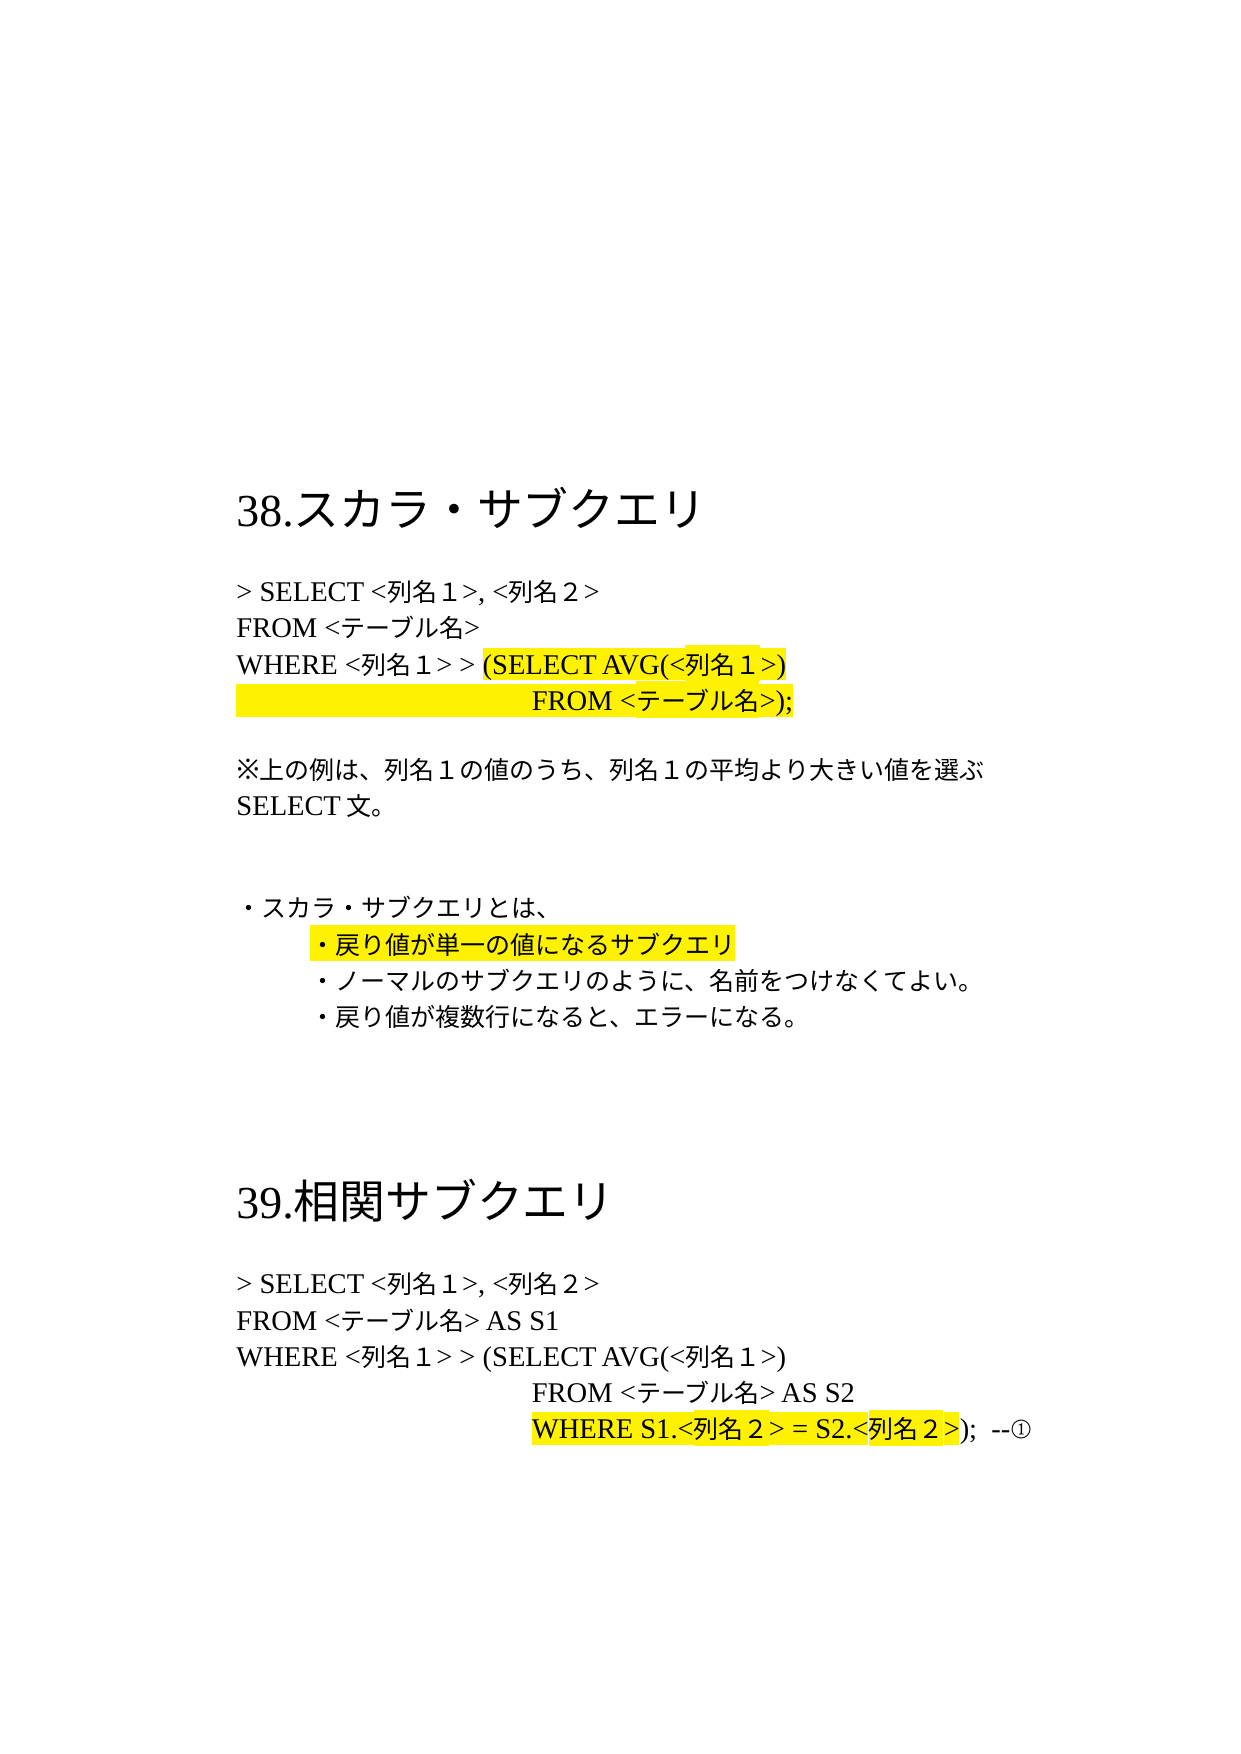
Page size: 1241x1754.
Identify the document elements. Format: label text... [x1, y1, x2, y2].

text ・戻り値が単一の値になるサブクエリ [236, 925, 1063, 961]
text FROM <テーブル名> AS S1 [236, 1301, 1063, 1337]
text ・ノーマルのサブクエリのように、名前をつけなくてよい。 [236, 961, 1063, 998]
text > SELECT <列名１>, <列名２> [236, 1265, 1063, 1301]
text ※上の例は、列名１の値のうち、列名１の平均より大きい値を選ぶSELECT文。 [236, 751, 1063, 823]
text ・スカラ・サブクエリとは、 [236, 889, 1063, 925]
text 38.スカラ・サブクエリ [236, 473, 1063, 540]
text 39.相関サブクエリ [236, 1166, 1063, 1232]
text WHERE S1.<列名２> = S2.<列名２>); --① [236, 1410, 1063, 1446]
text > SELECT <列名１>, <列名２> [236, 573, 1063, 609]
text FROM <テーブル名> AS S2 [236, 1374, 1063, 1410]
text WHERE <列名１> > (SELECT AVG(<列名１>) [236, 1337, 1063, 1374]
text WHERE <列名１> > (SELECT AVG(<列名１>) [236, 645, 1063, 681]
text FROM <テーブル名>); [236, 681, 1063, 718]
text FROM <テーブル名> [236, 609, 1063, 645]
text ・戻り値が複数行になると、エラーになる。 [236, 998, 1063, 1034]
